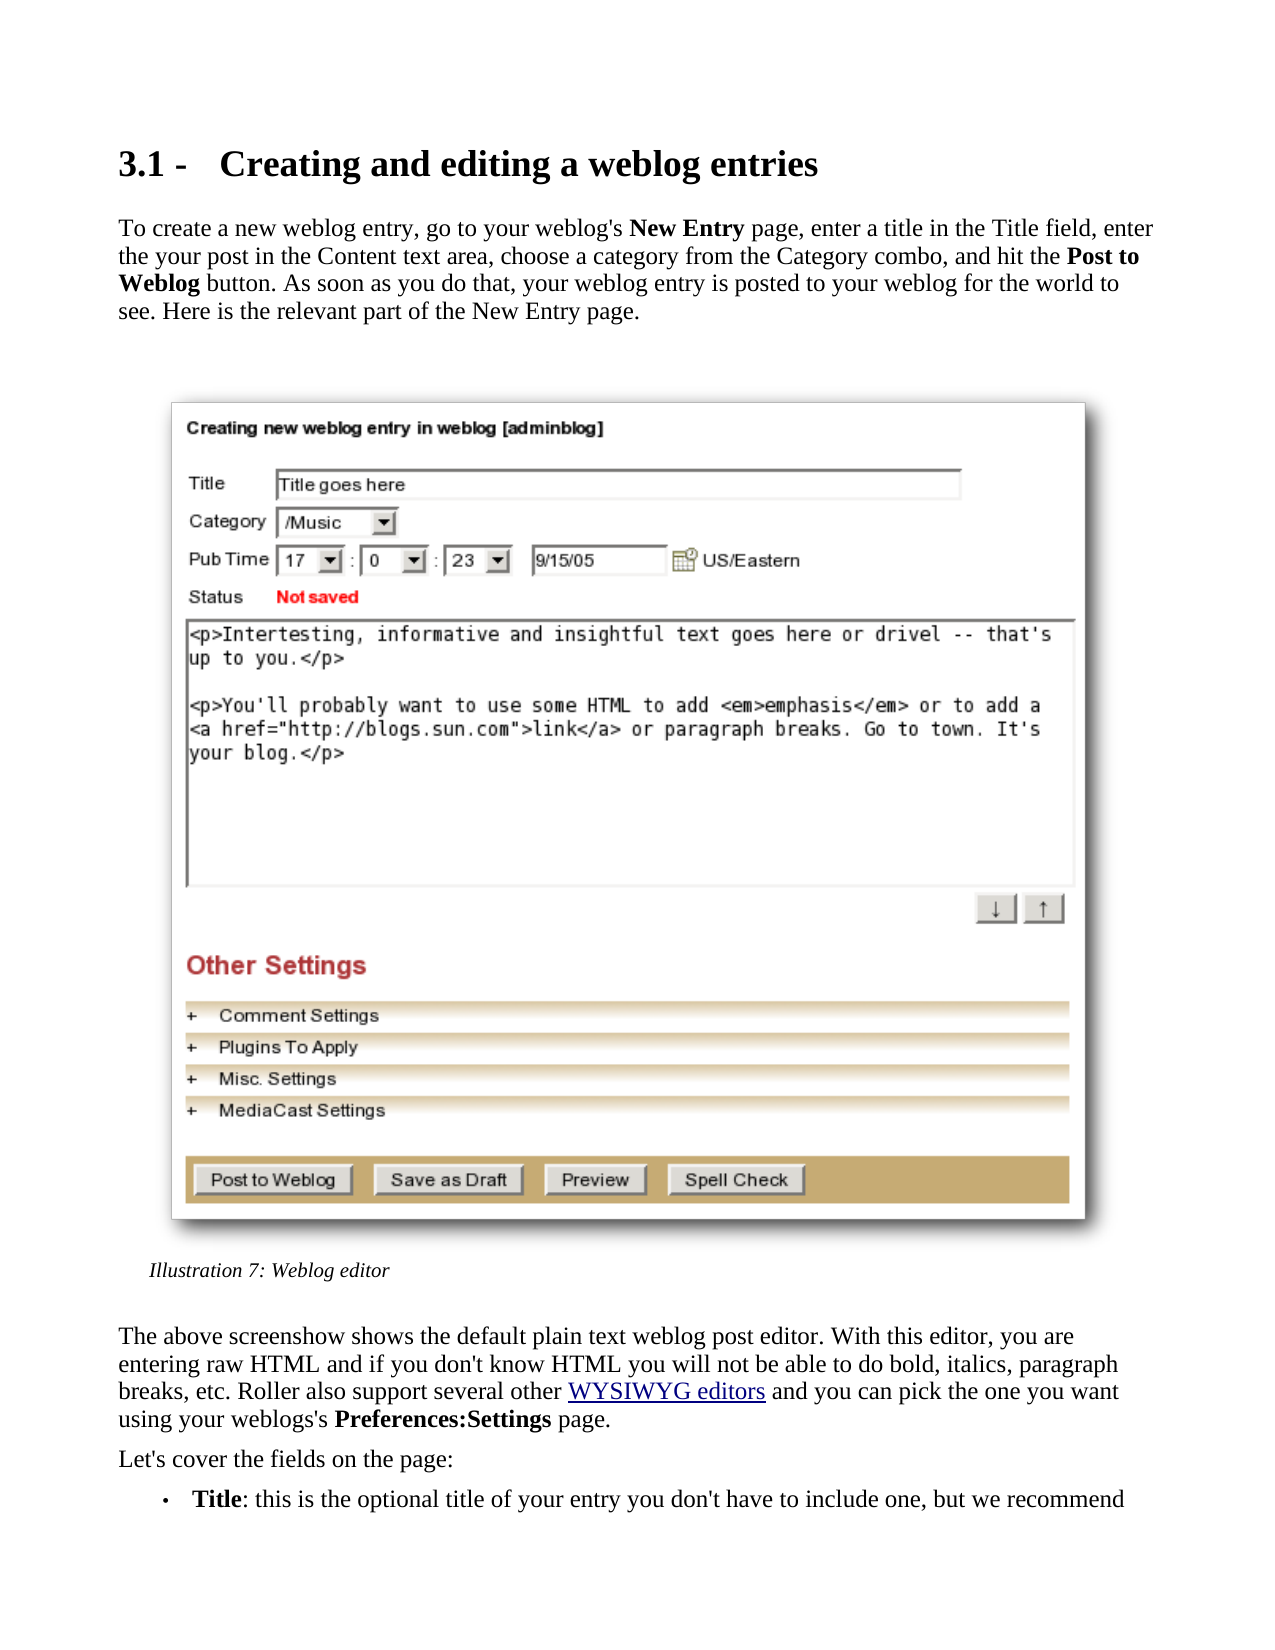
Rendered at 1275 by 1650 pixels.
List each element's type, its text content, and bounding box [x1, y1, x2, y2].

text Let's cover the fields on the page: [118, 1445, 1157, 1473]
subtitle Creating and editing a weblog entries [118, 143, 1157, 184]
text To create a new weblog entry, go to your weblog's New Entry page, enter a title in the Title field, enter the your post in the Content text area, choose a category from the Category combo, and hit the Post to Weblog button. As soon as you do that, your weblog entry is posted to your weblog for the world to see. Here is the relevant part of the New Entry page. [118, 214, 1157, 325]
text The above screenshow shows the default plain text weblog post editor. With this editor, you are entering raw HTML and if you don't know HTML you will not be able to do bold, italics, paragraph breaks, etc. Roller also support several other WYSIWYG editors and you can pick the one you want using your weblogs's Preferences:Settings page. [118, 1322, 1157, 1433]
picture [148, 379, 1125, 1259]
text Illustration 7: Weblog editor [149, 1259, 1124, 1282]
list Title: this is the optional title of your entry you don't have to include one, but we recommend [162, 1486, 1157, 1513]
